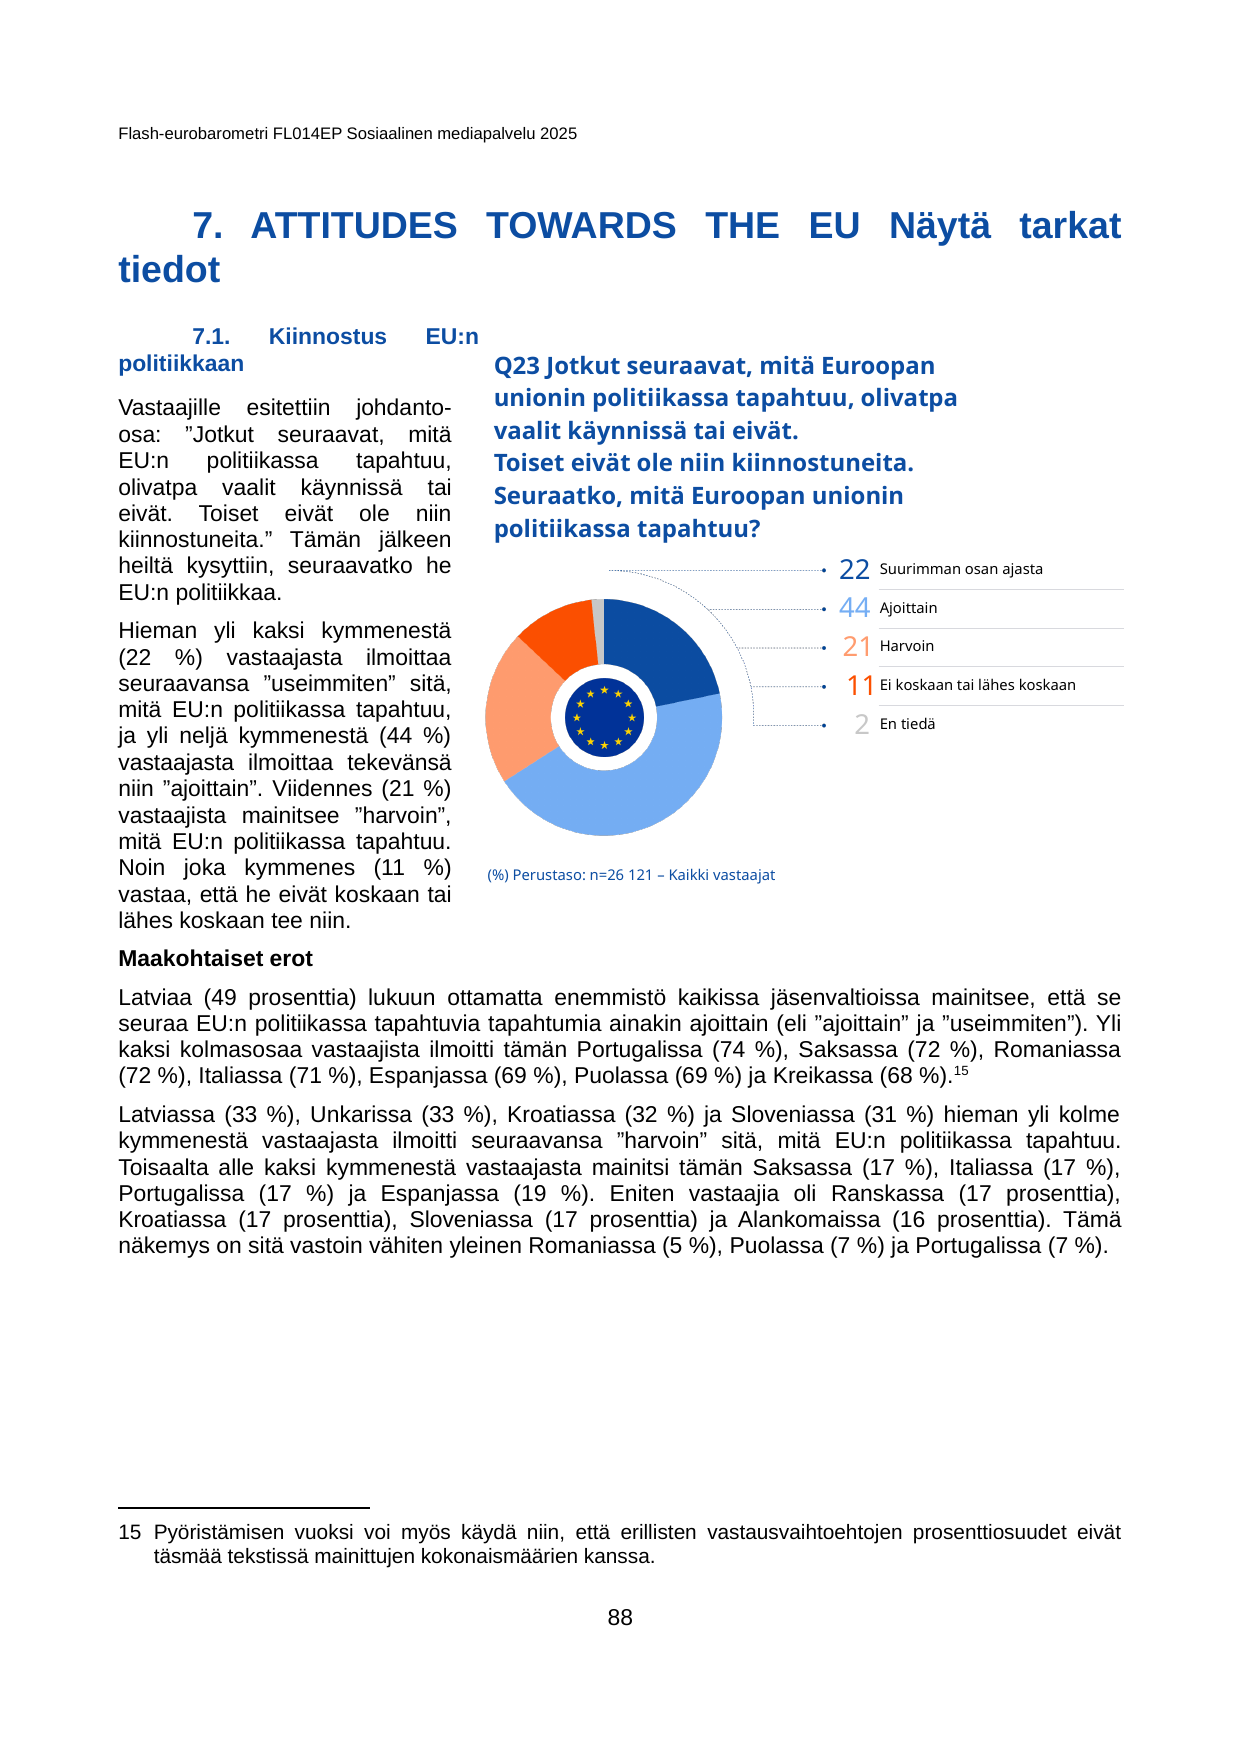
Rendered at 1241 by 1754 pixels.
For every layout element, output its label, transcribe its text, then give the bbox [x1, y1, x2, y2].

subtitle 7. ATTITUDES TOWARDS THE EU Näytä tarkat tiedot [118, 204, 1122, 290]
text Hieman yli kaksi kymmenestä (22 %) vastaajasta ilmoittaa seuraavansa ”useimmiten” sitä, mitä EU:n politiikassa tapahtuu, ja yli neljä kymmenestä (44 %) vastaajasta ilmoittaa tekevänsä niin ”ajoittain”. Viidennes (21 %) vastaajista mainitsee ”harvoin”, mitä EU:n politiikassa tapahtuu. Noin joka kymmenes (11 %) vastaa, että he eivät koskaan tai lähes koskaan tee niin. [118, 617, 1122, 933]
text Maakohtaiset erot [118, 945, 1122, 972]
text Latviaa (49 prosenttia) lukuun ottamatta enemmistö kaikissa jäsenvaltioissa mainitsee, että se seuraa EU:n politiikassa tapahtuvia tapahtumia ainakin ajoittain (eli ”ajoittain” ja ”useimmiten”). Yli kaksi kolmasosaa vastaajista ilmoitti tämän Portugalissa (74 %), Saksassa (72 %), Romaniassa (72 %), Italiassa (71 %), Espanjassa (69 %), Puolassa (69 %) ja Kreikassa (68 %). [118, 983, 1122, 1089]
text Pyöristämisen vuoksi voi myös käydä niin, että erillisten vastausvaihtoehtojen prosenttiosuudet eivät täsmää tekstissä mainittujen kokonaismäärien kanssa. [118, 1520, 1122, 1568]
subtitle 7.1. Kiinnostus EU:n politiikkaan [118, 323, 1122, 376]
text [1063, 394, 1122, 589]
picture [474, 568, 826, 844]
text Latviassa (33 %), Unkarissa (33 %), Kroatiassa (32 %) ja Sloveniassa (31 %) hieman yli kolme kymmenestä vastaajasta ilmoitti seuraavansa ”harvoin” sitä, mitä EU:n politiikassa tapahtuu. Toisaalta alle kaksi kymmenestä vastaajasta mainitsi tämän Saksassa (17 %), Italiassa (17 %), Portugalissa (17 %) ja Espanjassa (19 %). Eniten vastaajia oli Ranskassa (17 prosenttia), Kroatiassa (17 prosenttia), Sloveniassa (17 prosenttia) ja Alankomaissa (16 prosenttia). Tämä näkemys on sitä vastoin vähiten yleinen Romaniassa (5 %), Puolassa (7 %) ja Portugalissa (7 %). [118, 1101, 1122, 1259]
text Vastaajille esitettiin johdanto-osa: ”Jotkut seuraavat, mitä EU:n politiikassa tapahtuu, olivatpa vaalit käynnissä tai eivät. Toiset eivät ole niin kiinnostuneita.” Tämän jälkeen heiltä kysyttiin, seuraavatko he EU:n politiikkaa. [118, 394, 452, 605]
